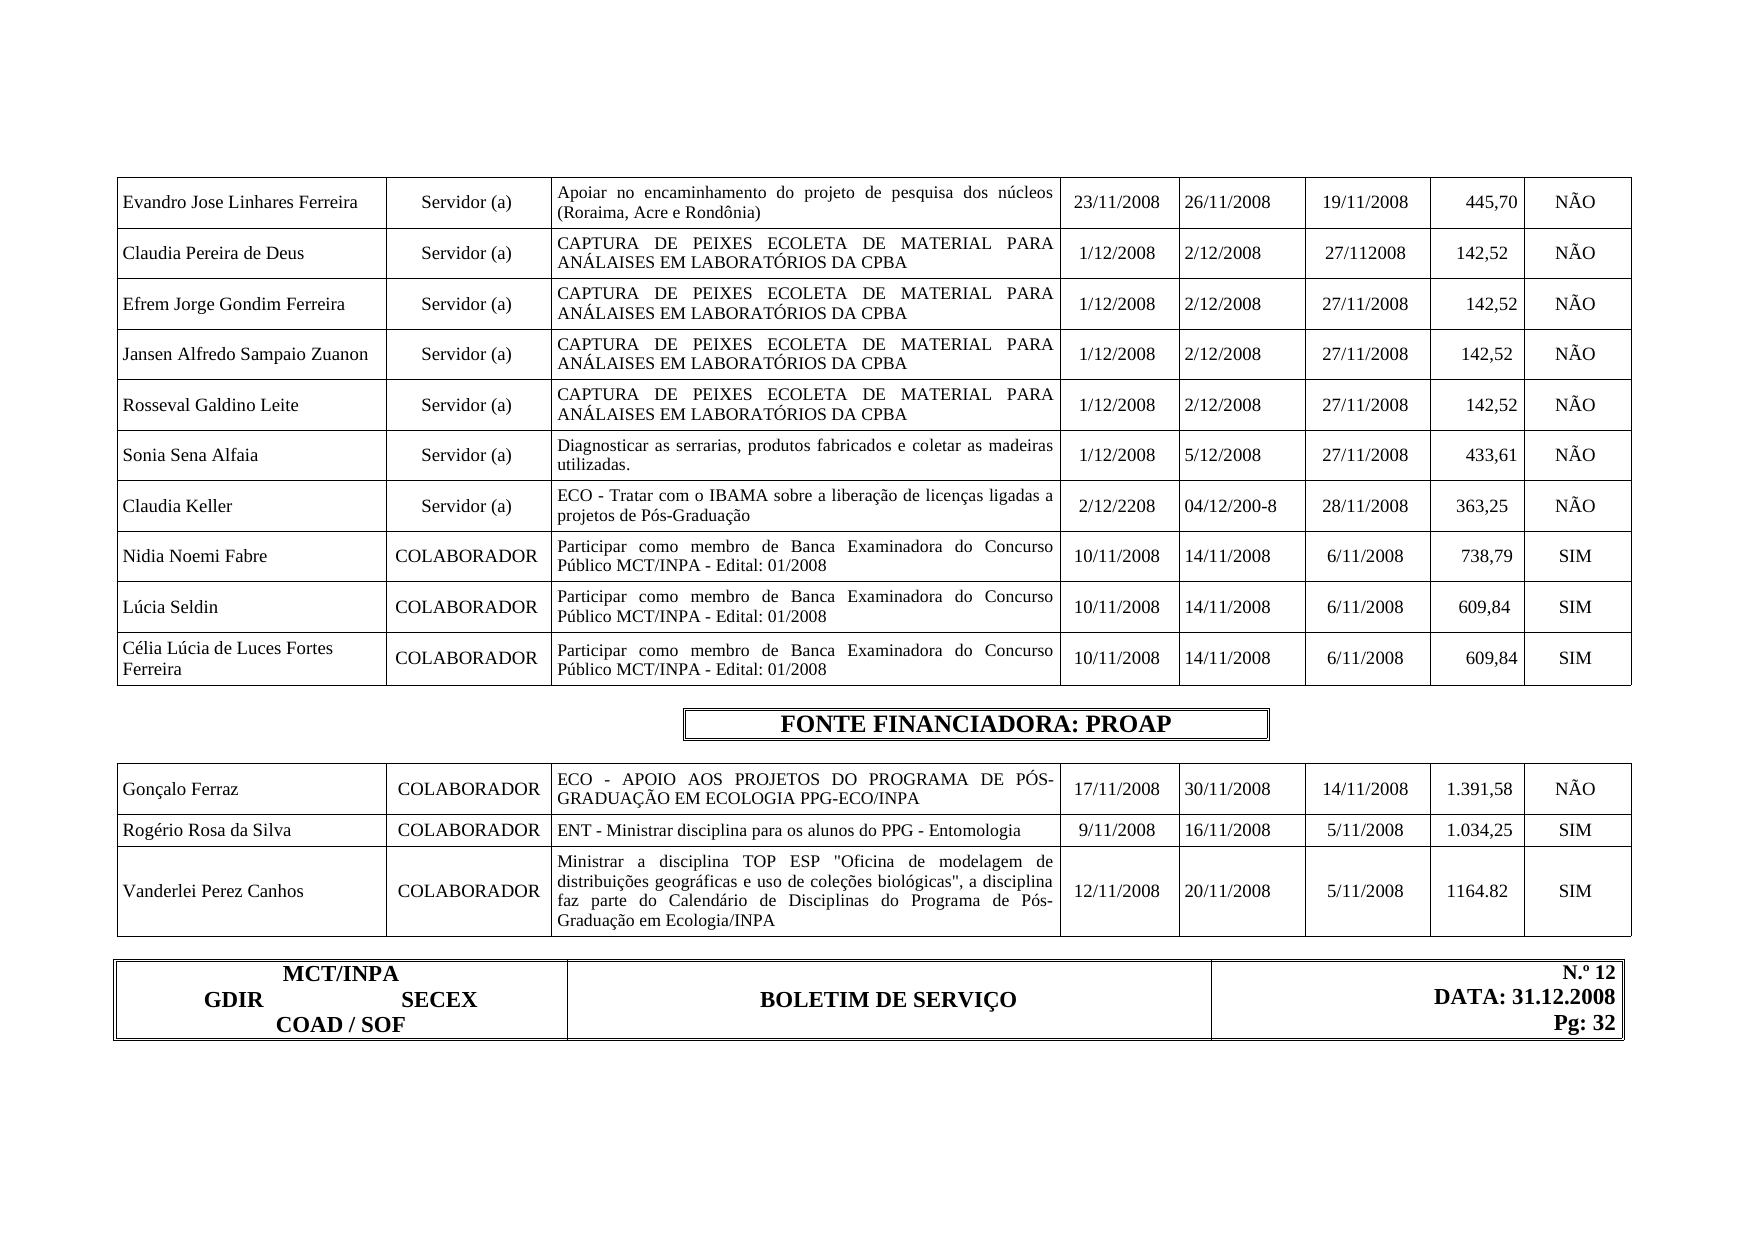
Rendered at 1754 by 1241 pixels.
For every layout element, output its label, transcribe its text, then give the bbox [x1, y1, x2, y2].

table_cell 14/11/2008 [1180, 532, 1305, 581]
table_cell NÃO [1525, 330, 1631, 379]
table_cell 04/12/200-8 [1180, 481, 1305, 531]
table_cell NÃO [1525, 380, 1631, 430]
table_cell Ministrar a disciplina TOP ESP "Oficina de modelagem de distribuições geográficas e uso de coleções biológicas", a disciplina faz parte do Calendário de Disciplinas do Programa de Pós-Graduação em Ecologia/INPA [552, 847, 1060, 936]
table_cell 2/12/2008 [1180, 380, 1305, 430]
table_cell 27/11/2008 [1306, 330, 1430, 379]
table_cell NÃO [1525, 229, 1631, 278]
table_cell 1/12/2008 [1061, 330, 1179, 379]
table_cell 16/11/2008 [1180, 815, 1305, 846]
table_cell 5/11/2008 [1306, 815, 1430, 846]
table_cell ECO - Tratar com o IBAMA sobre a liberação de licenças ligadas a projetos de Pós-Graduação [552, 481, 1060, 531]
table_cell Célia Lúcia de Luces Fortes Ferreira [118, 633, 386, 685]
table_cell SIM [1525, 532, 1631, 581]
table_cell 14/11/2008 [1180, 582, 1305, 632]
table_cell COLABORADOR [387, 815, 551, 846]
table_header Apoiar no encaminhamento do projeto de pesquisa dos núcleos (Roraima, Acre e Rondônia) [552, 178, 1060, 228]
table_cell 1.034,25 [1431, 815, 1524, 846]
table_cell COLABORADOR [387, 532, 551, 581]
table_header 30/11/2008 [1180, 764, 1305, 814]
table_cell CAPTURA DE PEIXES ECOLETA DE MATERIAL PARA ANÁLAISES EM LABORATÓRIOS DA CPBA [552, 330, 1060, 379]
table_cell Rogério Rosa da Silva [118, 815, 386, 846]
table_cell SIM [1525, 815, 1631, 846]
table_cell NÃO [1525, 431, 1631, 480]
table_cell ENT - Ministrar disciplina para os alunos do PPG - Entomologia [552, 815, 1060, 846]
table_cell SIM [1525, 582, 1631, 632]
table_cell Servidor (a) [387, 481, 551, 531]
table_cell NÃO [1525, 279, 1631, 329]
table_cell Vanderlei Perez Canhos [118, 847, 386, 936]
table_cell 2/12/2008 [1180, 229, 1305, 278]
table_cell Servidor (a) [387, 279, 551, 329]
table_cell 28/11/2008 [1306, 481, 1430, 531]
table_header Servidor (a) [387, 178, 551, 228]
table_cell COLABORADOR [387, 582, 551, 632]
table_cell 609,84 [1431, 633, 1524, 685]
table_cell COLABORADOR [387, 633, 551, 685]
table_cell 142,52 [1431, 380, 1524, 430]
table_header 19/11/2008 [1306, 178, 1430, 228]
table_cell 1/12/2008 [1061, 431, 1179, 480]
table_cell Claudia Pereira de Deus [118, 229, 386, 278]
table_cell 12/11/2008 [1061, 847, 1179, 936]
table_cell 2/12/2008 [1180, 330, 1305, 379]
table_cell Servidor (a) [387, 229, 551, 278]
table_cell 5/11/2008 [1306, 847, 1430, 936]
table_cell 433,61 [1431, 431, 1524, 480]
table_cell 10/11/2008 [1061, 633, 1179, 685]
table_cell 27/11/2008 [1306, 431, 1430, 480]
table_header 1.391,58 [1431, 764, 1524, 814]
table_header NÃO [1525, 178, 1631, 228]
table_cell 14/11/2008 [1180, 633, 1305, 685]
table_cell 363,25 [1431, 481, 1524, 531]
table_cell 6/11/2008 [1306, 633, 1430, 685]
table_header BOLETIM DE SERVIÇO [568, 962, 1211, 1038]
table_cell Jansen Alfredo Sampaio Zuanon [118, 330, 386, 379]
table_cell Claudia Keller [118, 481, 386, 531]
table_cell 142,52 [1431, 279, 1524, 329]
table_header NÃO [1525, 764, 1631, 814]
table_header ECO - APOIO AOS PROJETOS DO PROGRAMA DE PÓS-GRADUAÇÃO EM ECOLOGIA PPG-ECO/INPA [552, 764, 1060, 814]
table_cell COLABORADOR [387, 847, 551, 936]
table_header 445,70 [1431, 178, 1524, 228]
table_header Gonçalo Ferraz [118, 764, 386, 814]
table_header 17/11/2008 [1061, 764, 1179, 814]
table_cell NÃO [1525, 481, 1631, 531]
table_cell CAPTURA DE PEIXES ECOLETA DE MATERIAL PARA ANÁLAISES EM LABORATÓRIOS DA CPBA [552, 380, 1060, 430]
table_cell 1/12/2008 [1061, 279, 1179, 329]
table_cell 5/12/2008 [1180, 431, 1305, 480]
table_cell 6/11/2008 [1306, 532, 1430, 581]
table_cell 1164,82 [1431, 847, 1524, 936]
table_cell 2/12/2008 [1180, 279, 1305, 329]
table_cell 27/11/2008 [1306, 380, 1430, 430]
table_header 26/11/2008 [1180, 178, 1305, 228]
table_cell 142,52 [1431, 330, 1524, 379]
table_cell Servidor (a) [387, 380, 551, 430]
table_cell 27/11/2008 [1306, 279, 1430, 329]
table_header N.º 12 DATA: 31.12.2008 Pg: 32 [1212, 962, 1622, 1038]
table_cell 142,52 [1431, 229, 1524, 278]
table_cell SIM [1525, 633, 1631, 685]
table_header Evandro Jose Linhares Ferreira [118, 178, 386, 228]
table_cell Participar como membro de Banca Examinadora do Concurso Público MCT/INPA - Edital: 01/2008 [552, 532, 1060, 581]
table_cell 27/112008 [1306, 229, 1430, 278]
table_cell 6/11/2008 [1306, 582, 1430, 632]
table_header 14/11/2008 [1306, 764, 1430, 814]
table_cell SIM [1525, 847, 1631, 936]
table_cell 10/11/2008 [1061, 532, 1179, 581]
table_cell CAPTURA DE PEIXES ECOLETA DE MATERIAL PARA ANÁLAISES EM LABORATÓRIOS DA CPBA [552, 279, 1060, 329]
table_cell Rosseval Galdino Leite [118, 380, 386, 430]
table_cell 609,84 [1431, 582, 1524, 632]
table_cell Efrem Jorge Gondim Ferreira [118, 279, 386, 329]
table_cell Sonia Sena Alfaia [118, 431, 386, 480]
table_cell 20/11/2008 [1180, 847, 1305, 936]
table_cell 9/11/2008 [1061, 815, 1179, 846]
table_cell Participar como membro de Banca Examinadora do Concurso Público MCT/INPA - Edital: 01/2008 [552, 582, 1060, 632]
table_cell Participar como membro de Banca Examinadora do Concurso Público MCT/INPA - Edital: 01/2008 [552, 633, 1060, 685]
table_cell Servidor (a) [387, 431, 551, 480]
table_cell Diagnosticar as serrarias, produtos fabricados e coletar as madeiras utilizadas. [552, 431, 1060, 480]
table_cell Lúcia Seldin [118, 582, 386, 632]
table_header MCT/INPA GDIR SECEX COAD / SOF [117, 962, 567, 1038]
table_cell 10/11/2008 [1061, 582, 1179, 632]
table_header 23/11/2008 [1061, 178, 1179, 228]
table_cell Servidor (a) [387, 330, 551, 379]
table_header Fonte financiadora: proap [686, 711, 1267, 738]
table_cell 738,79 [1431, 532, 1524, 581]
table_header COLABORADOR [387, 764, 551, 814]
table_cell 2/12/2208 [1061, 481, 1179, 531]
table_cell CAPTURA DE PEIXES ECOLETA DE MATERIAL PARA ANÁLAISES EM LABORATÓRIOS DA CPBA [552, 229, 1060, 278]
table_cell Nidia Noemi Fabre [118, 532, 386, 581]
table_cell 1/12/2008 [1061, 229, 1179, 278]
table_cell 1/12/2008 [1061, 380, 1179, 430]
